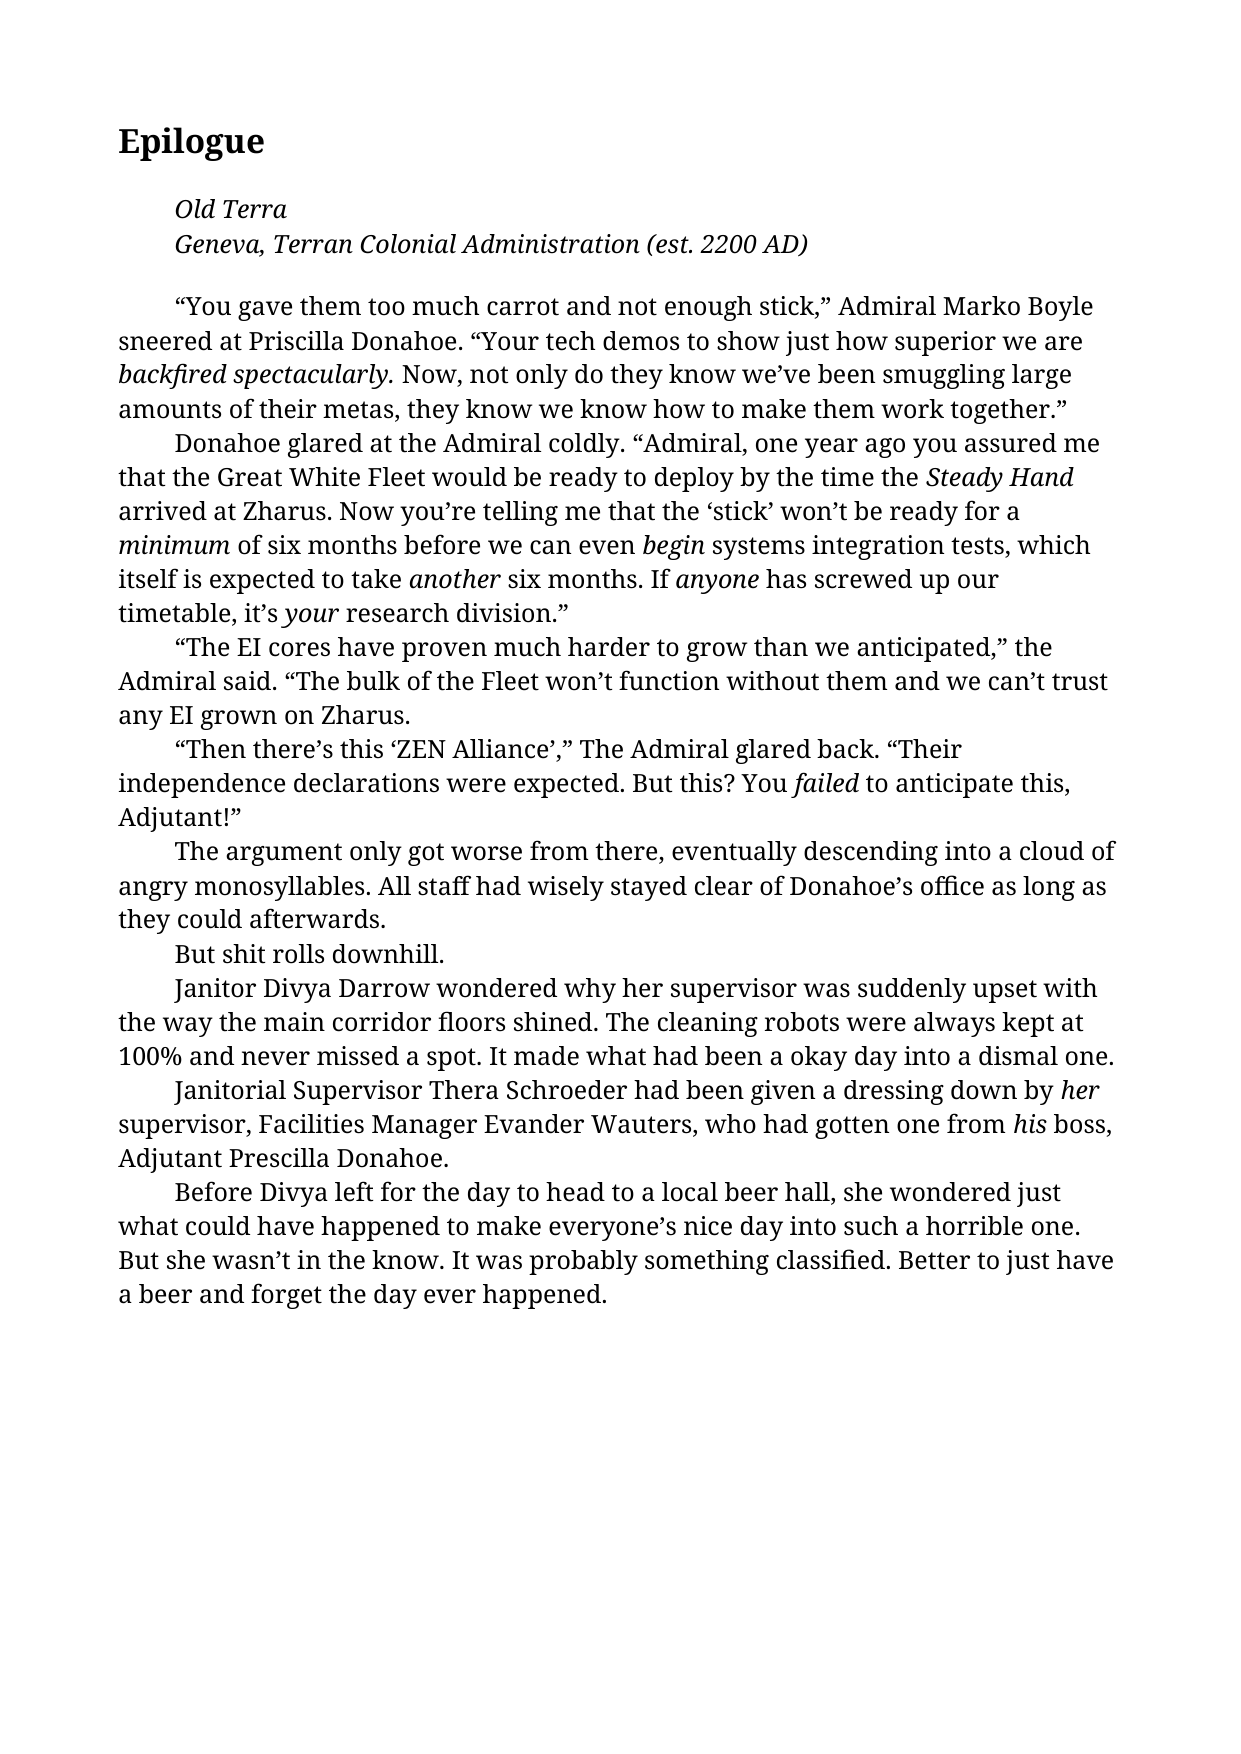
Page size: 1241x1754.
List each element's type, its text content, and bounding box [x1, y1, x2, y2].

text “The EI cores have proven much harder to grow than we anticipated,” the Admiral said. “The bulk of the Fleet won’t function without them and we can’t trust any EI grown on Zharus. [118, 630, 1122, 732]
text Janitor Divya Darrow wondered why her supervisor was suddenly upset with the way the main corridor floors shined. The cleaning robots were always kept at 100% and never missed a spot. It made what had been a okay day into a dismal one. [118, 970, 1122, 1072]
text Donahoe glared at the Admiral coldly. “Admiral, one year ago you assured me that the Great White Fleet would be ready to deploy by the time the Steady Hand arrived at Zharus. Now you’re telling me that the ‘stick’ won’t be ready for a minimum of six months before we can even begin systems integration tests, which itself is expected to take another six months. If anyone has screwed up our timetable, it’s your research division.” [118, 425, 1122, 630]
text “Then there’s this ‘ZEN Alliance’,” The Admiral glared back. “Their independence declarations were expected. But this? You failed to anticipate this, Adjutant!” [118, 732, 1122, 834]
text Janitorial Supervisor Thera Schroeder had been given a dressing down by her supervisor, Facilities Manager Evander Wauters, who had gotten one from his boss, Adjutant Prescilla Donahoe. [118, 1072, 1122, 1175]
text Geneva, Terran Colonial Administration (est. 2200 AD) [118, 226, 1122, 260]
text Old Terra [118, 192, 1122, 226]
text But shit rolls downhill. [118, 936, 1122, 970]
text The argument only got worse from there, eventually descending into a cloud of angry monosyllables. All staff had wisely stayed clear of Donahoe’s office as long as they could afterwards. [118, 834, 1122, 936]
text Before Divya left for the day to head to a local beer hall, she wondered just what could have happened to make everyone’s nice day into such a horrible one. But she wasn’t in the know. It was probably something classified. Better to just have a beer and forget the day ever happened. [118, 1175, 1122, 1311]
text Epilogue [118, 118, 1122, 163]
text “You gave them too much carrot and not enough stick,” Admiral Marko Boyle sneered at Priscilla Donahoe. “Your tech demos to show just how superior we are backfired spectacularly. Now, not only do they know we’ve been smuggling large amounts of their metas, they know we know how to make them work together.” [118, 289, 1122, 425]
